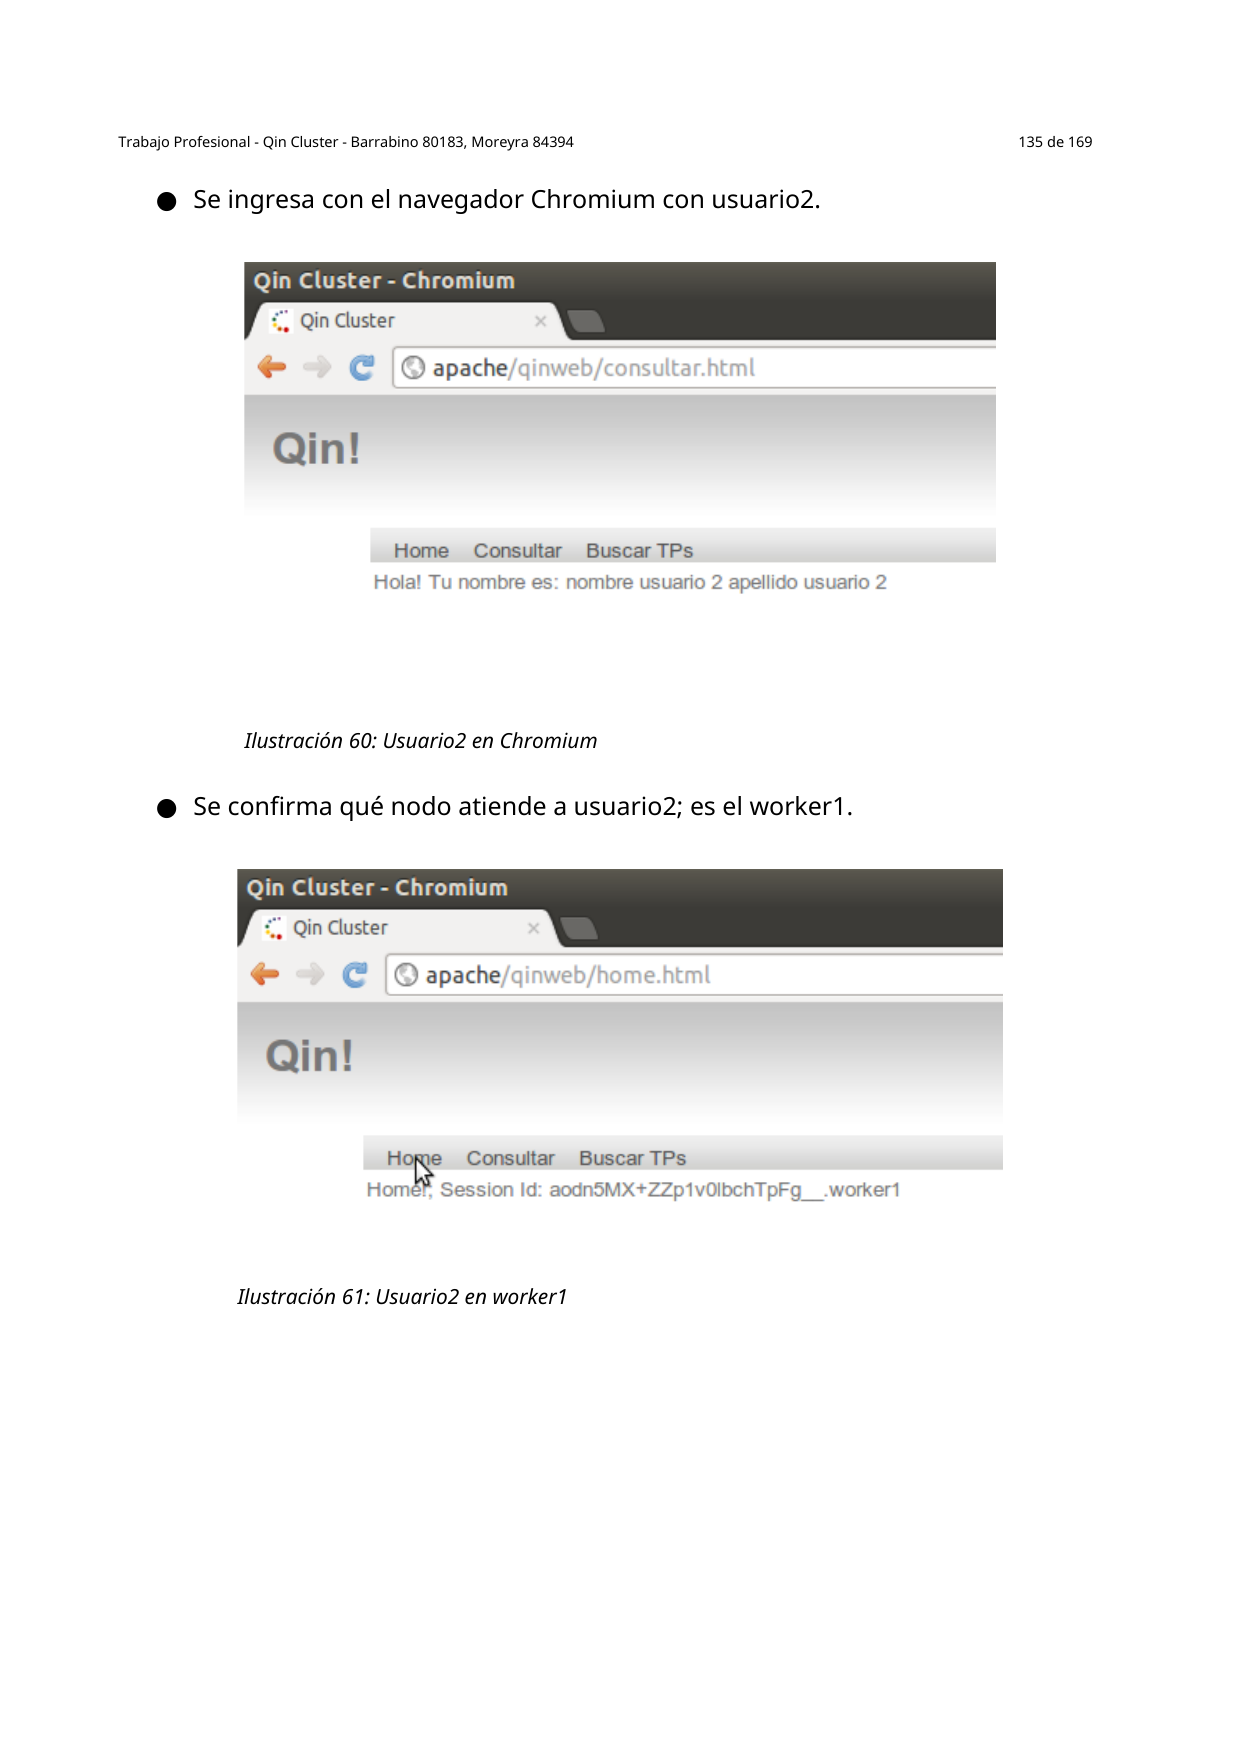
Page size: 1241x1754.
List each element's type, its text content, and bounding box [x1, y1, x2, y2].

picture [237, 869, 1003, 1283]
picture [244, 262, 996, 727]
text Ilustración 60: Usuario2 en Chromium [244, 727, 996, 755]
text Ilustración 61: Usuario2 en worker1 [237, 1283, 1003, 1311]
list Se confirma qué nodo atiende a usuario2; es el worker1. [156, 789, 1122, 823]
list Se ingresa con el navegador Chromium con usuario2. [156, 182, 1122, 216]
